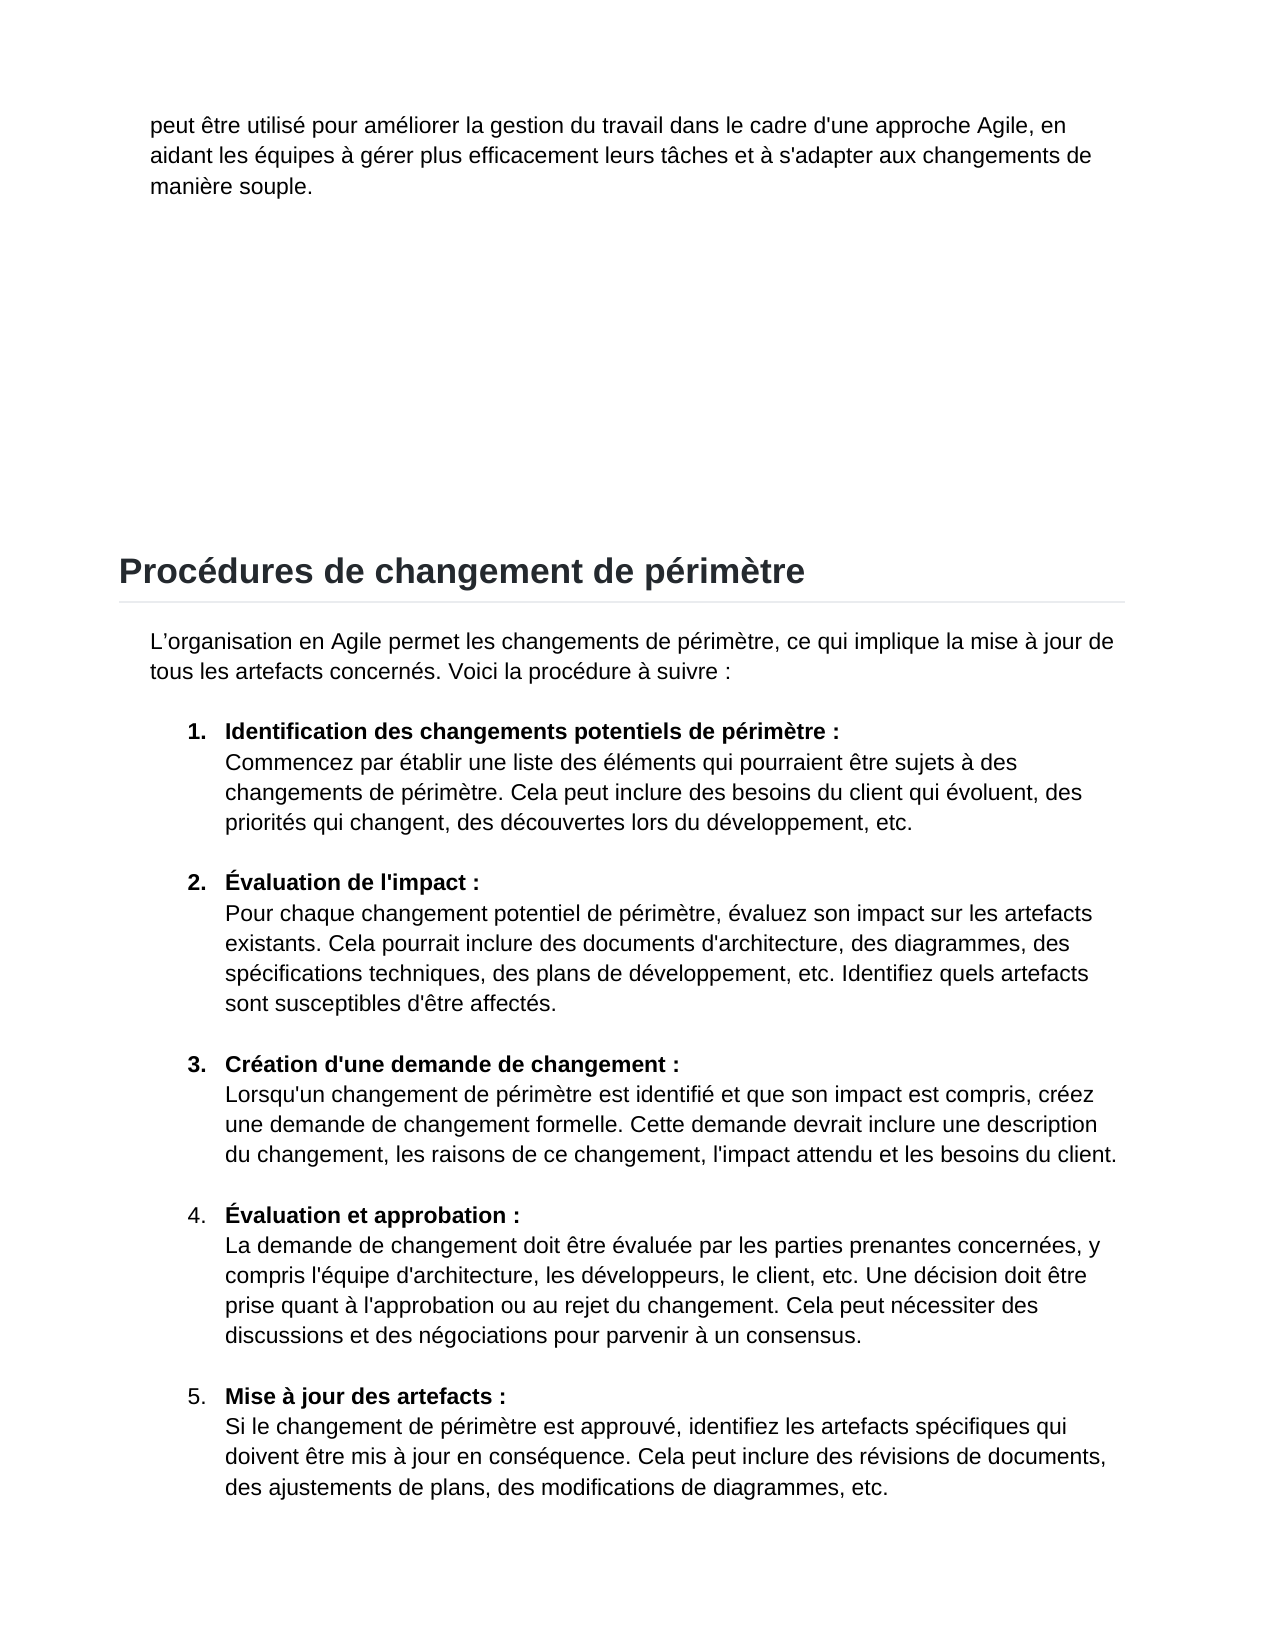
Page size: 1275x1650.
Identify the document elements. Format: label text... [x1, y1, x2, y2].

subtitle Procédures de changement de périmètre [119, 550, 1125, 601]
list Mise à jour des artefacts : [187, 1383, 1125, 1409]
text Si le changement de périmètre est approuvé, identifiez les artefacts spécifiques qui doivent être mis à jour en conséquence. Cela peut inclure des révisions de documents, des ajustements de plans, des modifications de diagrammes, etc. [225, 1413, 1125, 1500]
list Création d'une demande de changement : [187, 1051, 1125, 1077]
text peut être utilisé pour améliorer la gestion du travail dans le cadre d'une approche Agile, en aidant les équipes à gérer plus efficacement leurs tâches et à s'adapter aux changements de manière souple. [150, 112, 1125, 199]
list Identification des changements potentiels de périmètre : [187, 718, 1125, 745]
text Commencez par établir une liste des éléments qui pourraient être sujets à des changements de périmètre. Cela peut inclure des besoins du client qui évoluent, des priorités qui changent, des découvertes lors du développement, etc. [225, 748, 1125, 835]
list Évaluation de l'impact : [187, 869, 1125, 896]
text La demande de changement doit être évaluée par les parties prenantes concernées, y compris l'équipe d'architecture, les développeurs, le client, etc. Une décision doit être prise quant à l'approbation ou au rejet du changement. Cela peut nécessiter des discussions et des négociations pour parvenir à un consensus. [225, 1232, 1125, 1349]
text Pour chaque changement potentiel de périmètre, évaluez son impact sur les artefacts existants. Cela pourrait inclure des documents d'architecture, des diagrammes, des spécifications techniques, des plans de développement, etc. Identifiez quels artefacts sont susceptibles d'être affectés. [225, 899, 1125, 1017]
text Lorsqu'un changement de périmètre est identifié et que son impact est compris, créez une demande de changement formelle. Cette demande devrait inclure une description du changement, les raisons de ce changement, l'impact attendu et les besoins du client. [225, 1081, 1125, 1168]
text L’organisation en Agile permet les changements de périmètre, ce qui implique la mise à jour de tous les artefacts concernés. Voici la procédure à suivre : [150, 628, 1125, 684]
list Évaluation et approbation : [187, 1202, 1125, 1228]
